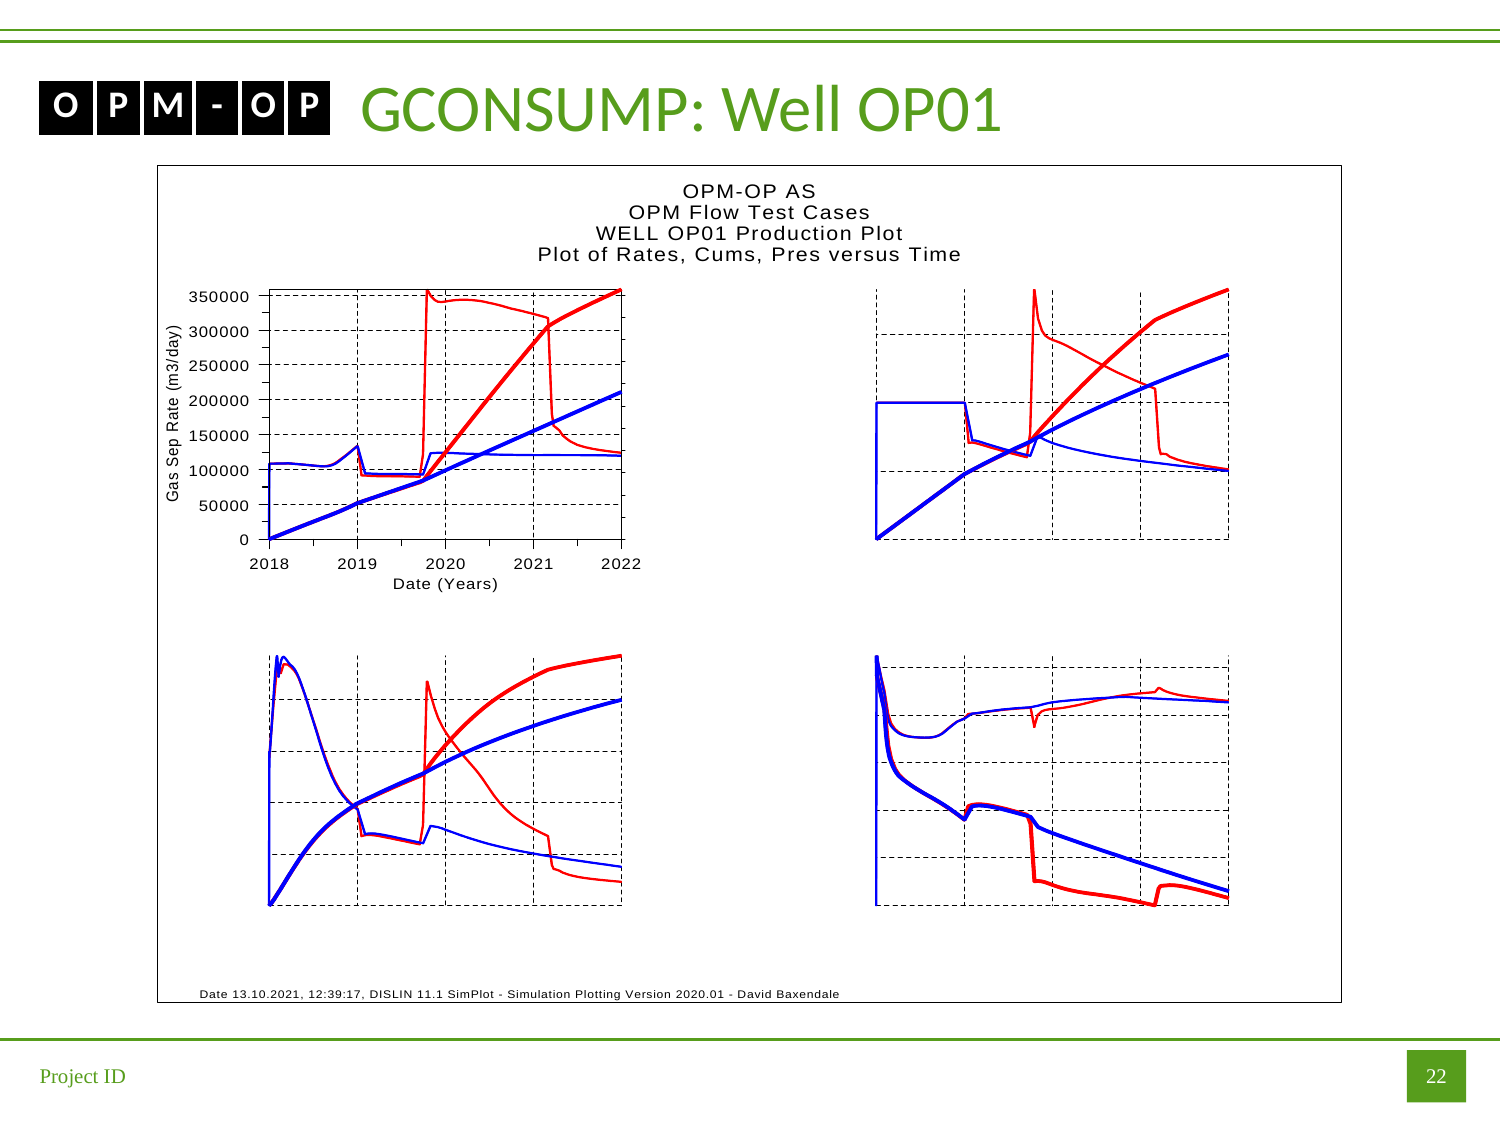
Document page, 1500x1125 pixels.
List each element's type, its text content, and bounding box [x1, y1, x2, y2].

title GCONSUMP: well OP01 [360, 77, 1425, 153]
picture [157, 165, 1343, 1004]
